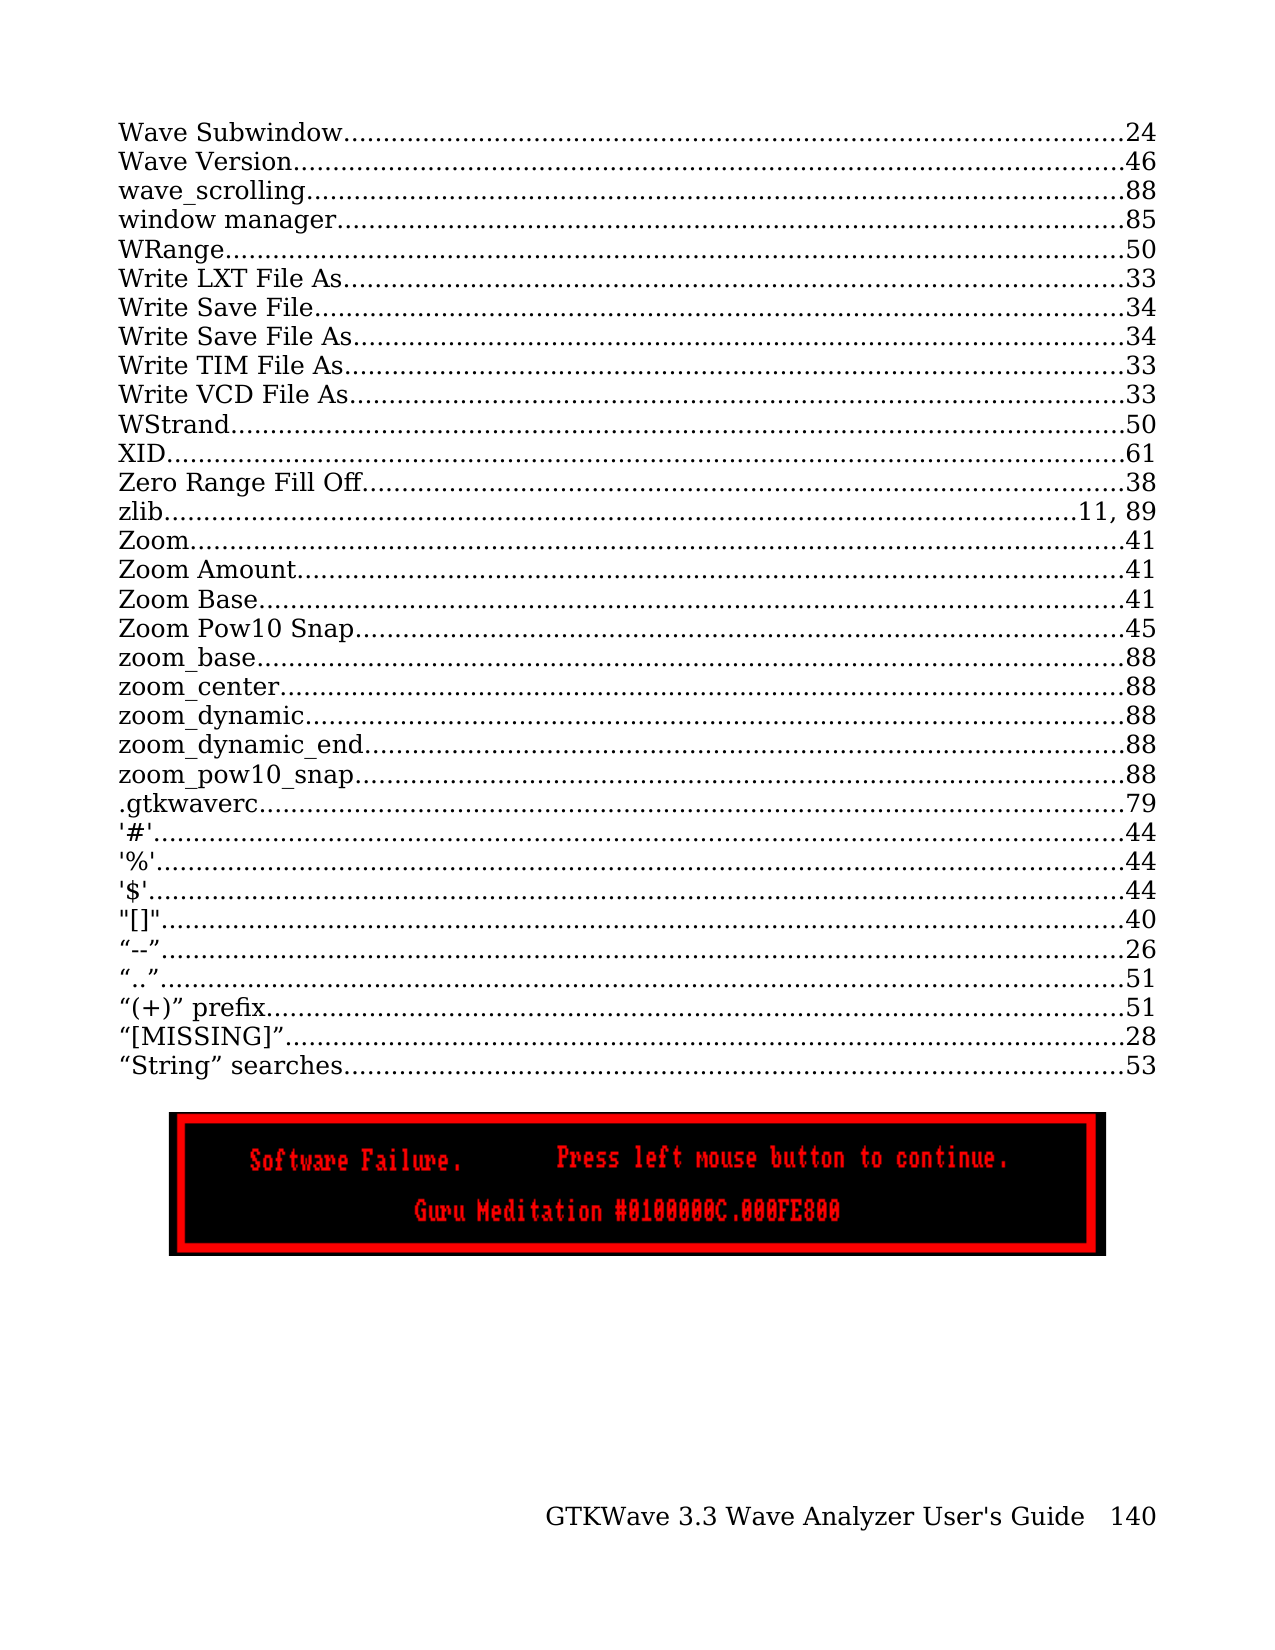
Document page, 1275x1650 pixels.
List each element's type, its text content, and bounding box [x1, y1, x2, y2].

text window manager 85 [118, 206, 1157, 235]
text “..” 51 [118, 964, 1157, 993]
text zoom_pow10_snap 88 [118, 760, 1157, 789]
text Write LXT File As 33 [118, 264, 1157, 293]
text '%' 44 [118, 847, 1157, 876]
text zoom_dynamic 88 [118, 701, 1157, 731]
text '#' 44 [118, 818, 1157, 847]
text Zero Range Fill Off 38 [118, 468, 1157, 497]
text WRange 50 [118, 235, 1157, 264]
text Zoom 41 [118, 526, 1157, 556]
text .gtkwaverc 79 [118, 789, 1157, 818]
text zoom_base 88 [118, 643, 1157, 672]
text Write VCD File As 33 [118, 381, 1157, 410]
text zoom_dynamic_end 88 [118, 731, 1157, 760]
text Write TIM File As 33 [118, 351, 1157, 381]
text “[MISSING]” 28 [118, 1022, 1157, 1051]
text “(+)” prefix 51 [118, 993, 1157, 1022]
text zoom_center 88 [118, 672, 1157, 701]
text zlib 11, 89 [118, 497, 1157, 526]
text Write Save File As 34 [118, 322, 1157, 351]
text WStrand 50 [118, 410, 1157, 439]
text Wave Subwindow 24 [118, 118, 1157, 147]
text Write Save File 34 [118, 293, 1157, 322]
text wave_scrolling 88 [118, 176, 1157, 206]
text Zoom Base 41 [118, 585, 1157, 614]
text Zoom Amount 41 [118, 556, 1157, 585]
text XID 61 [118, 439, 1157, 468]
text Zoom Pow10 Snap 45 [118, 614, 1157, 643]
picture [168, 1112, 1107, 1256]
text Wave Version 46 [118, 147, 1157, 176]
text "[]" 40 [118, 906, 1157, 935]
text '$' 44 [118, 876, 1157, 906]
text “String” searches 53 [118, 1051, 1157, 1081]
text “--” 26 [118, 935, 1157, 964]
